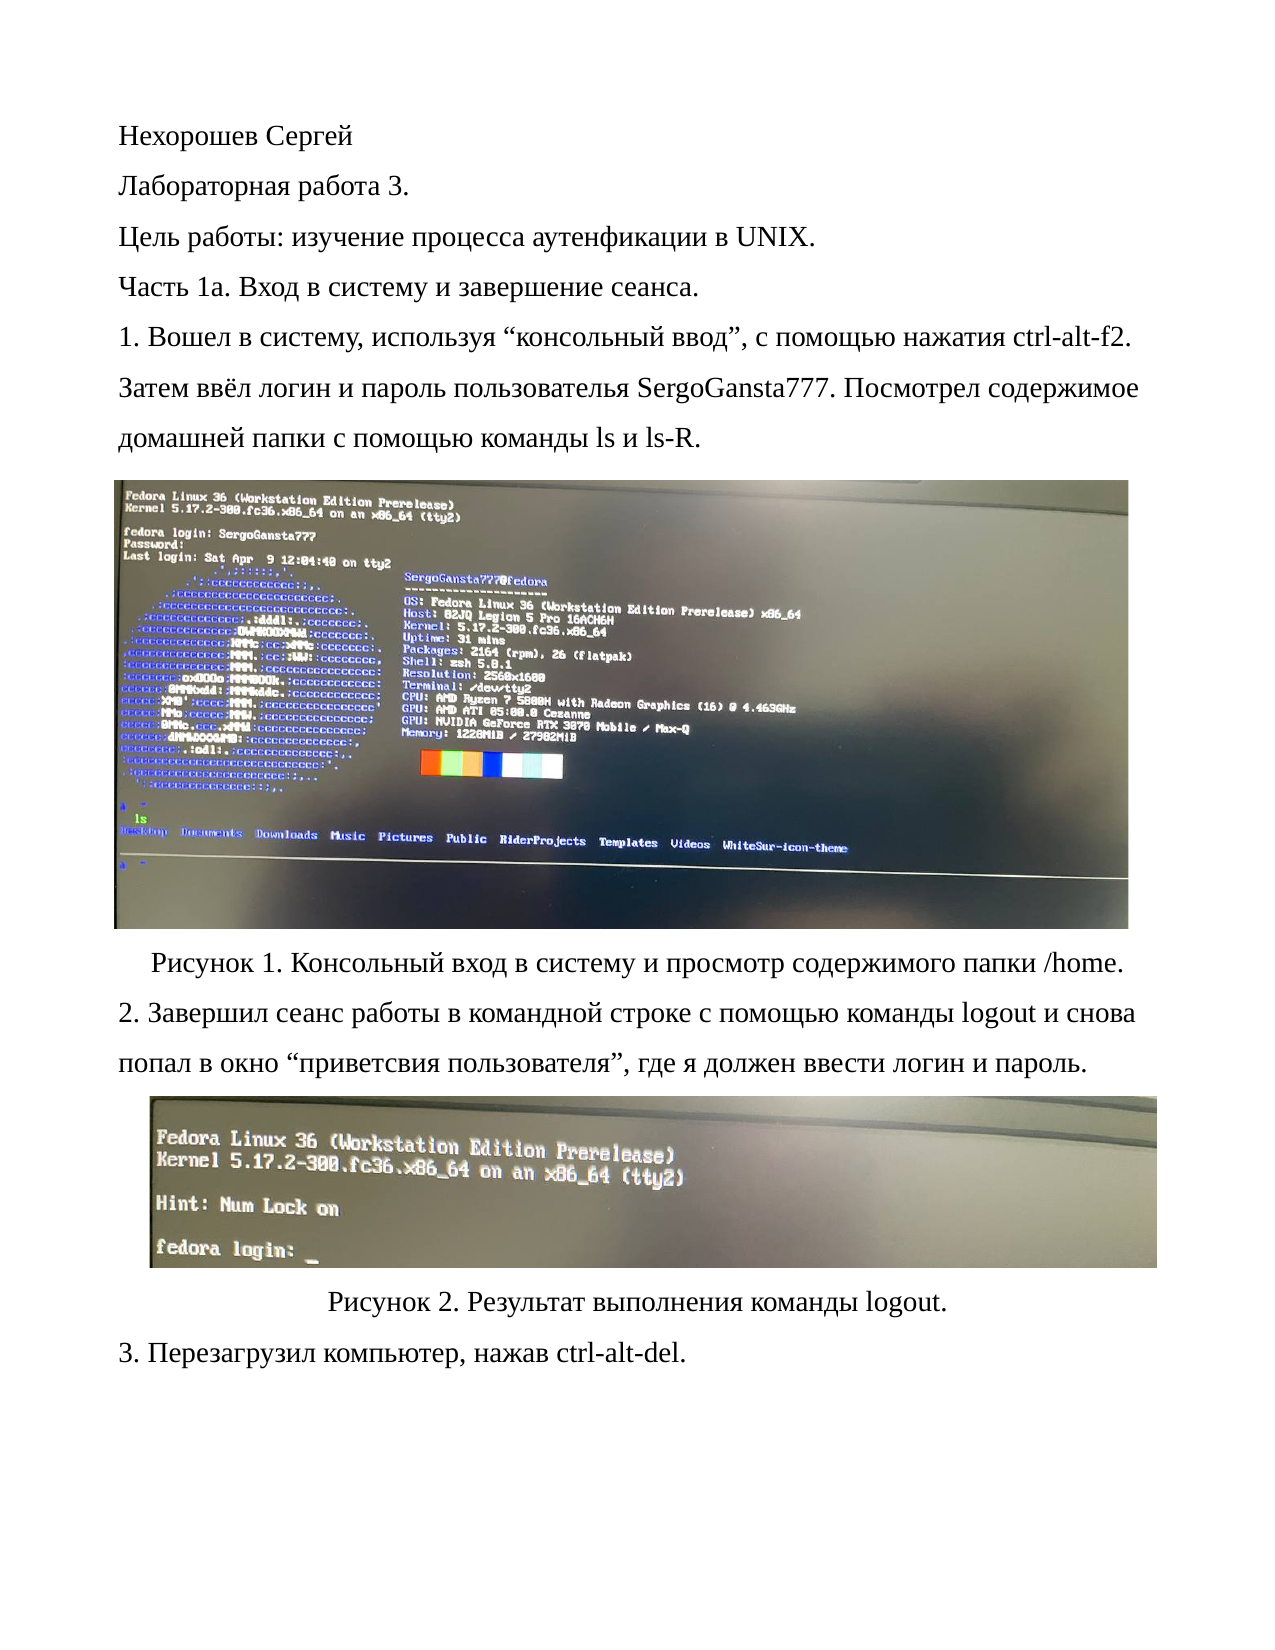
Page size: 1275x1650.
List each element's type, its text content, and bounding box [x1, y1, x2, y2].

text 3. Перезагрузил компьютер, нажав ctrl-alt-del. [118, 1335, 1157, 1368]
text Лабораторная работа 3. [118, 168, 1157, 202]
text Часть 1а. Вход в систему и завершение сеанса. [118, 269, 1157, 303]
text Цель работы: изучение процесса аутенфикации в UNIX. [118, 219, 1157, 252]
text Рисунок 1. Консольный вход в систему и просмотр содержимого папки /home. [118, 470, 1157, 978]
text 2. Завершил сеанс работы в командной строке с помощью команды logout и снова попал в окно “приветсвия пользователя”, где я должен ввести логин и пароль. [118, 995, 1157, 1079]
text 1. Вошел в систему, используя “консольный ввод”, с помощью нажатия ctrl-alt-f2. Затем ввёл логин и пароль пользователья SergoGansta777. Посмотрел содержимое домашней папки с помощью команды ls и ls-R. [118, 319, 1157, 453]
picture [114, 480, 1129, 929]
text Нехорошев Сергей [118, 118, 1157, 152]
text Рисунок 2. Результат выполнения команды logout. [118, 1096, 1157, 1318]
